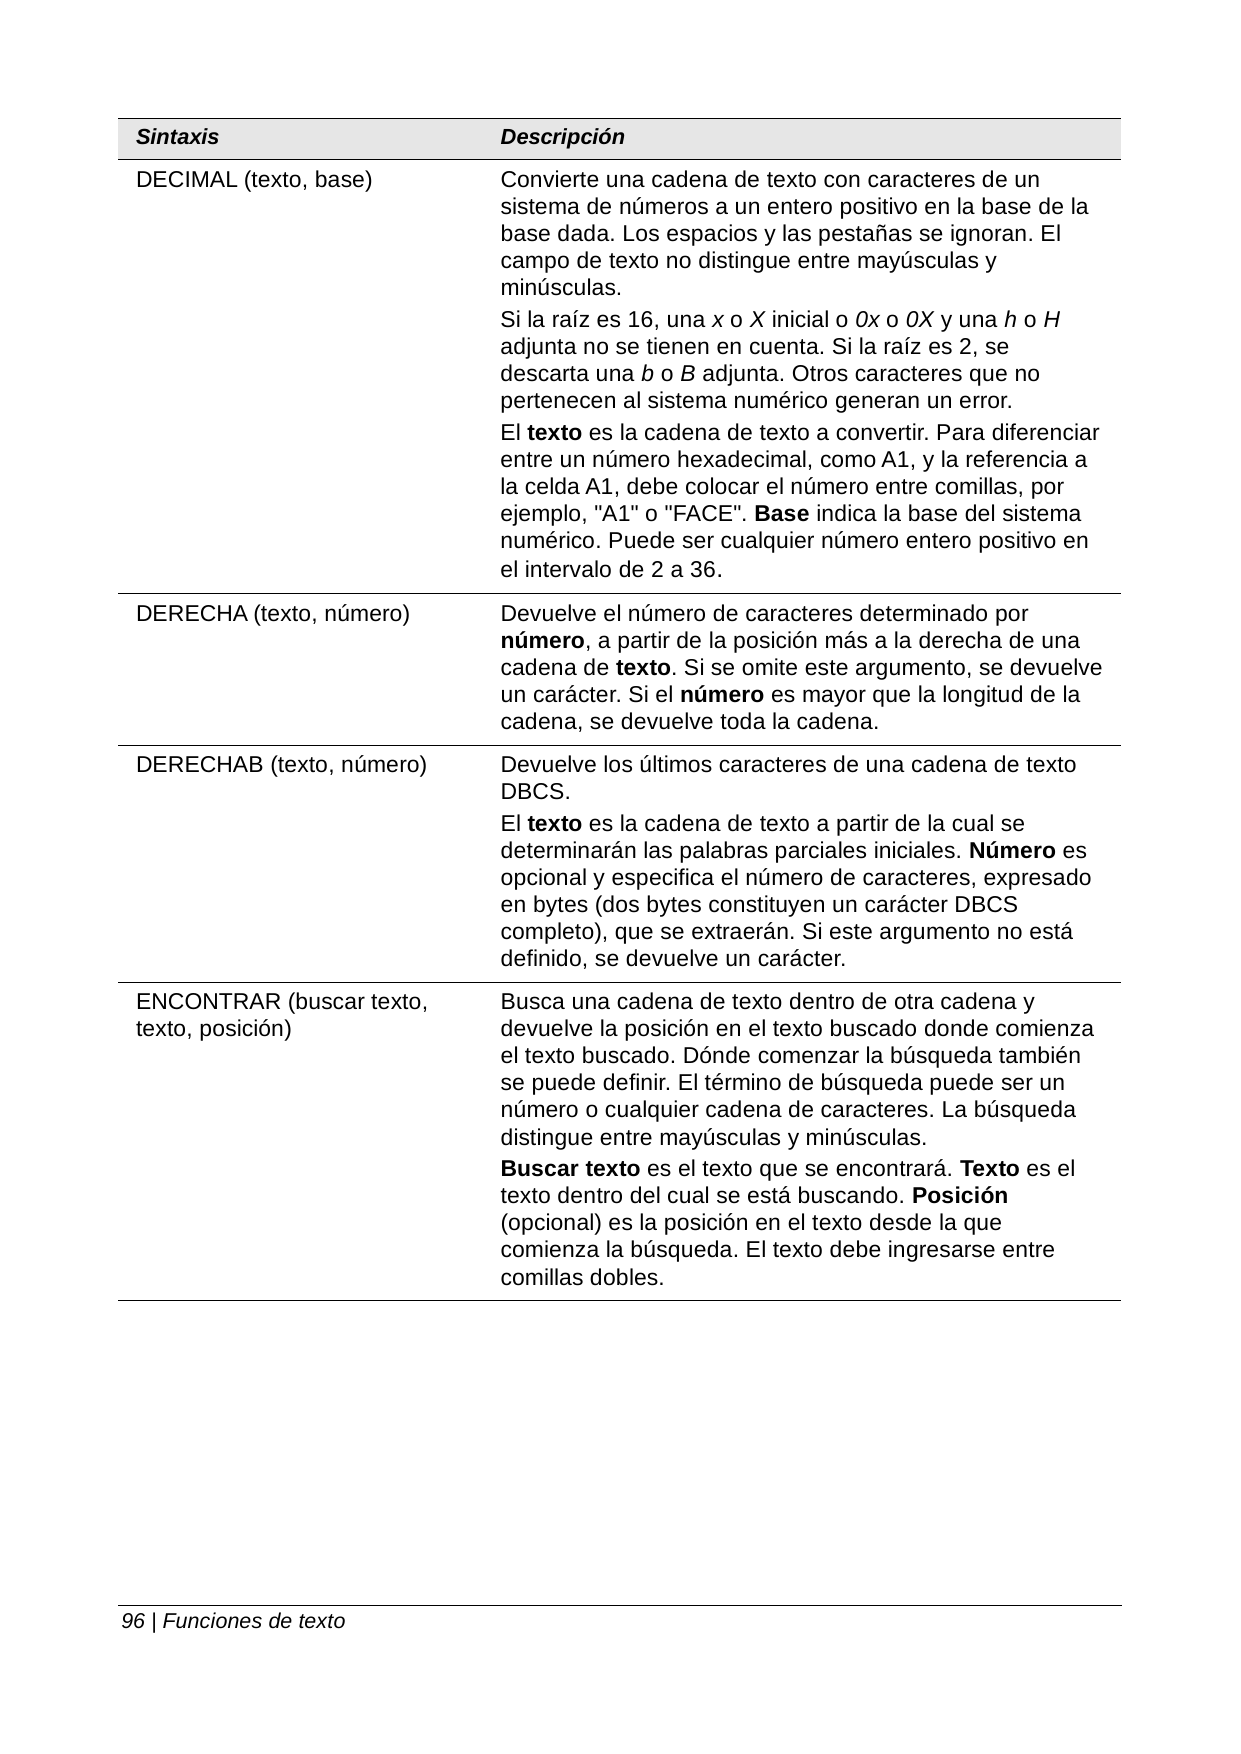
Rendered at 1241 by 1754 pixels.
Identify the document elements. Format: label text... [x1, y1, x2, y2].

table_header Descripción [483, 119, 1121, 159]
table_header Sintaxis [118, 119, 483, 159]
table_cell DERECHA (texto, número) [118, 594, 483, 744]
table_cell ENCONTRAR (buscar texto, texto, posición) [118, 983, 483, 1300]
table_cell Busca una cadena de texto dentro de otra cadena y devuelve la posición en el texto buscado donde comienza el texto buscado. Dónde comenzar la búsqueda también se puede definir. El término de búsqueda puede ser un número o cualquier cadena de caracteres. La búsqueda distingue entre mayúsculas y minúsculas. Buscar texto es el texto que se encontrará. Texto es el texto dentro del cual se está buscando. Posición (opcional) es la posición en el texto desde la que comienza la búsqueda. El texto debe ingresarse entre comillas dobles. [483, 983, 1121, 1300]
table_cell Devuelve los últimos caracteres de una cadena de texto DBCS. El texto es la cadena de texto a partir de la cual se determinarán las palabras parciales iniciales. Número es opcional y especifica el número de caracteres, expresado en bytes (dos bytes constituyen un carácter DBCS completo), que se extraerán. Si este argumento no está definido, se devuelve un carácter. [483, 746, 1121, 982]
table_cell DECIMAL (texto, base) [118, 160, 483, 593]
table_cell DERECHAB (texto, número) [118, 746, 483, 982]
table_cell Convierte una cadena de texto con caracteres de un sistema de números a un entero positivo en la base de la base dada. Los espacios y las pestañas se ignoran. El campo de texto no distingue entre mayúsculas y minúsculas. Si la raíz es 16, una x o X inicial o 0x o 0X y una h o H adjunta no se tienen en cuenta. Si la raíz es 2, se descarta una b o B adjunta. Otros caracteres que no pertenecen al sistema numérico generan un error. El texto es la cadena de texto a convertir. Para diferenciar entre un número hexadecimal, como A1, y la referencia a la celda A1, debe colocar el número entre comillas, por ejemplo, "A1" o "FACE". Base indica la base del sistema numérico. Puede ser cualquier número entero positivo en el intervalo de 2 a 36. [483, 160, 1121, 593]
table_cell Devuelve el número de caracteres determinado por número, a partir de la posición más a la derecha de una cadena de texto. Si se omite este argumento, se devuelve un carácter. Si el número es mayor que la longitud de la cadena, se devuelve toda la cadena. [483, 594, 1121, 744]
